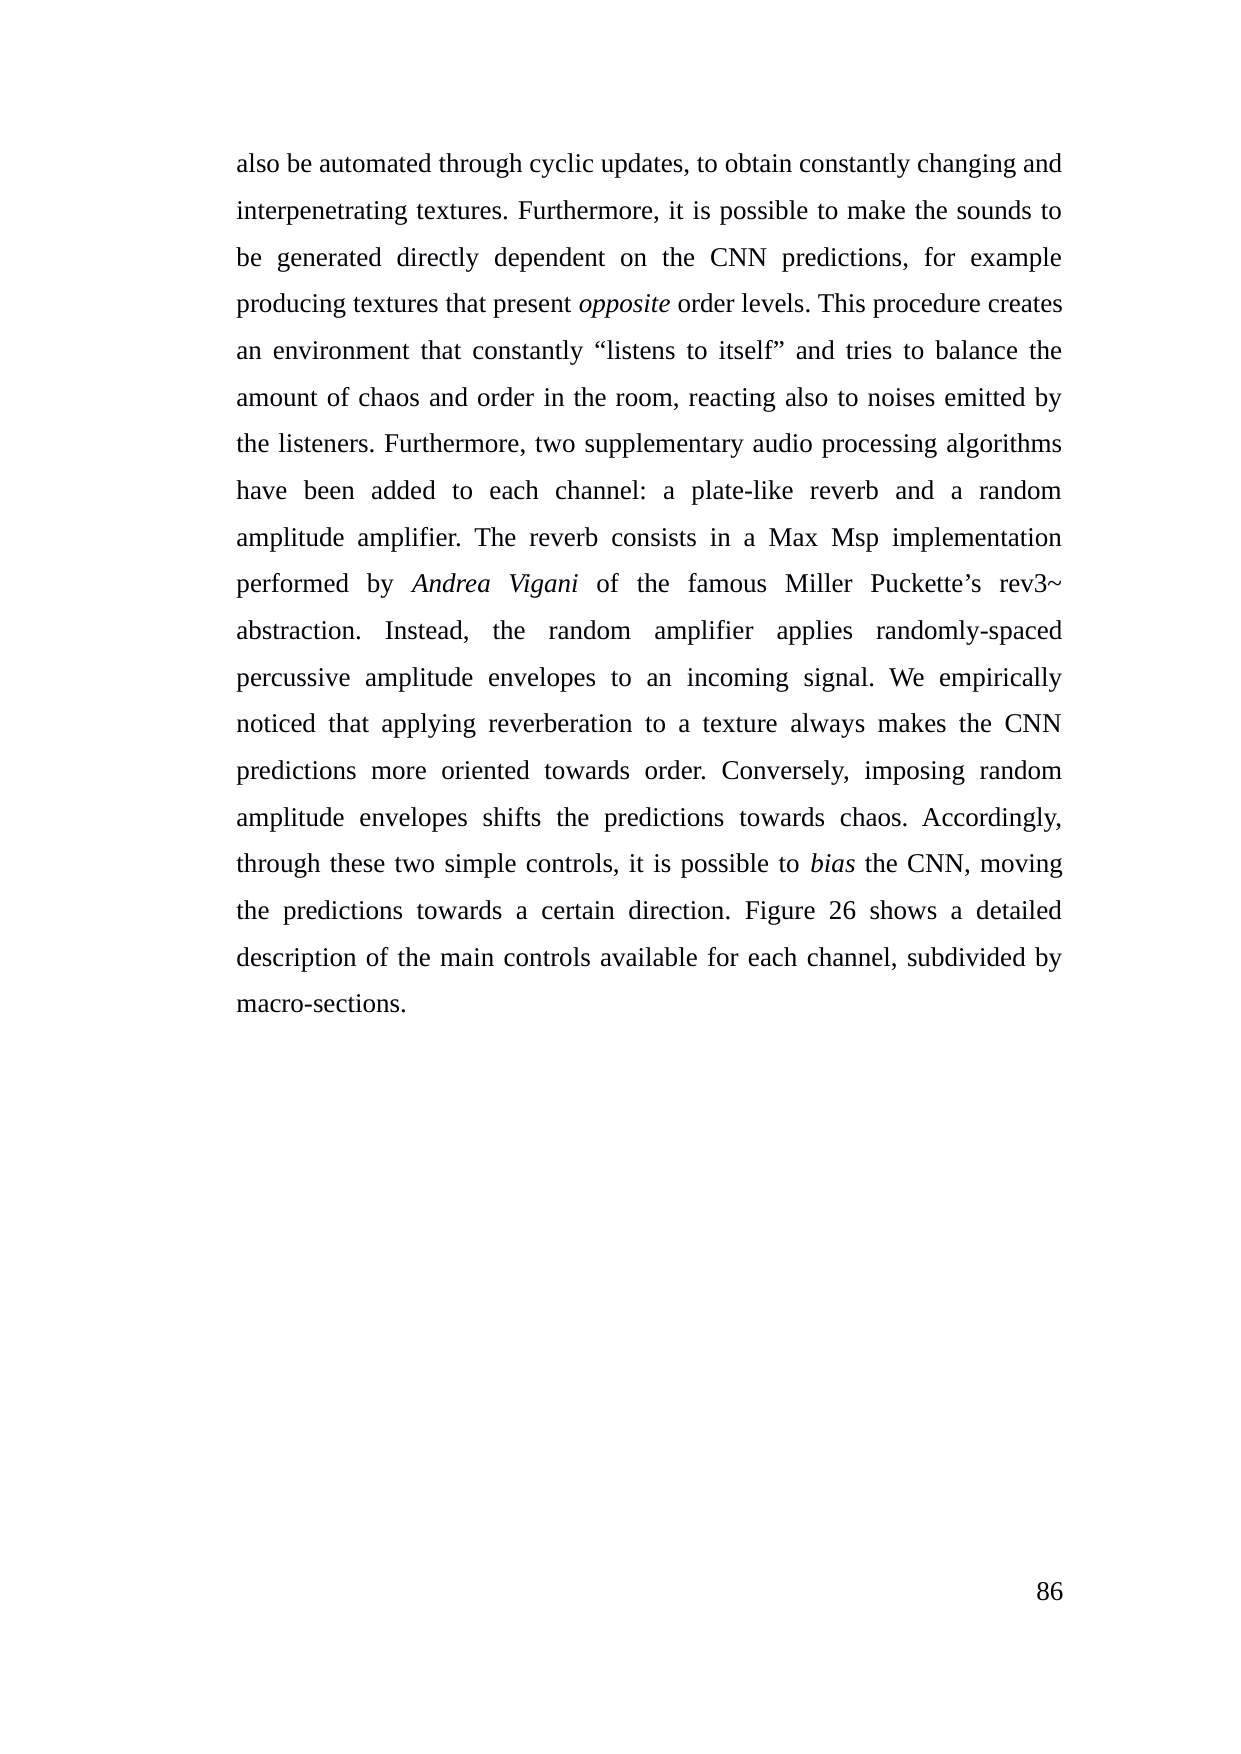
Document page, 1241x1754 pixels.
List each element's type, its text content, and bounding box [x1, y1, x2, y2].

text also be automated through cyclic updates, to obtain constantly changing and interpenetrating textures. Furthermore, it is possible to make the sounds to be generated directly dependent on the CNN predictions, for example producing textures that present opposite order levels. This procedure creates an environment that constantly “listens to itself” and tries to balance the amount of chaos and order in the room, reacting also to noises emitted by the listeners. Furthermore, two supplementary audio processing algorithms have been added to each channel: a plate-like reverb and a random amplitude amplifier. The reverb consists in a Max Msp implementation performed by Andrea Vigani of the famous Miller Puckette’s rev3~ abstraction. Instead, the random amplifier applies randomly-spaced percussive amplitude envelopes to an incoming signal. We empirically noticed that applying reverberation to a texture always makes the CNN predictions more oriented towards order. Conversely, imposing random amplitude envelopes shifts the predictions towards chaos. Accordingly, through these two simple controls, it is possible to bias the CNN, moving the predictions towards a certain direction. Figure 26 shows a detailed description of the main controls available for each channel, subdivided by macro-sections. [236, 148, 1063, 1019]
